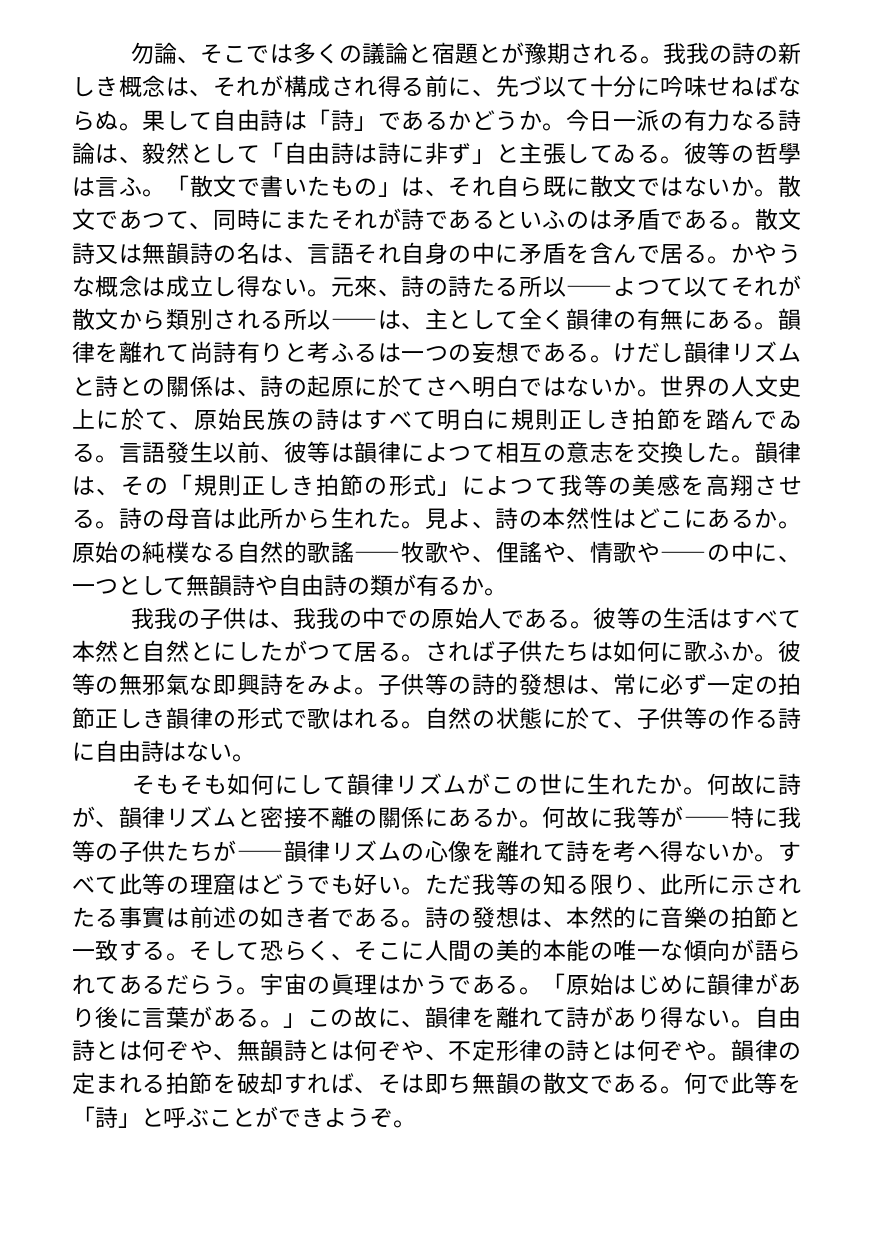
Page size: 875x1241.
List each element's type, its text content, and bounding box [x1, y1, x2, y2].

text 勿論、そこでは多くの議論と宿題とが豫期される。我我の詩の新しき概念は、それが構成され得る前に、先づ以て十分に吟味せねばならぬ。果して自由詩は「詩」であるかどうか。今日一派の有力なる詩論は、毅然として「自由詩は詩に非ず」と主張してゐる。彼等の哲學は言ふ。「散文で書いたもの」は、それ自ら既に散文ではないか。散文であつて、同時にまたそれが詩であるといふのは矛盾である。散文詩又は無韻詩の名は、言語それ自身の中に矛盾を含んで居る。かやうな概念は成立し得ない。元來、詩の詩たる所以――よつて以てそれが散文から類別される所以――は、主として全く韻律の有無にある。韻律を離れて尚詩有りと考ふるは一つの妄想である。けだし韻律リズムと詩との關係は、詩の起原に於てさへ明白ではないか。世界の人文史上に於て、原始民族の詩はすべて明白に規則正しき拍節を踏んでゐる。言語發生以前、彼等は韻律によつて相互の意志を交換した。韻律は、その「規則正しき拍節の形式」によつて我等の美感を高翔させる。詩の母音は此所から生れた。見よ、詩の本然性はどこにあるか。原始の純樸なる自然的歌謠――牧歌や、俚謠や、情歌や――の中に、一つとして無韻詩や自由詩の類が有るか。 [72, 36, 802, 601]
text そもそも如何にして韻律リズムがこの世に生れたか。何故に詩が、韻律リズムと密接不離の關係にあるか。何故に我等が――特に我等の子供たちが――韻律リズムの心像を離れて詩を考へ得ないか。すべて此等の理窟はどうでも好い。ただ我等の知る限り、此所に示されたる事實は前述の如き者である。詩の發想は、本然的に音樂の拍節と一致する。そして恐らく、そこに人間の美的本能の唯一な傾向が語られてあるだらう。宇宙の眞理はかうである。「原始はじめに韻律があり後に言葉がある。」この故に、韻律を離れて詩があり得ない。自由詩とは何ぞや、無韻詩とは何ぞや、不定形律の詩とは何ぞや。韻律の定まれる拍節を破却すれば、そは即ち無韻の散文である。何で此等を「詩」と呼ぶことができようぞ。 [72, 767, 802, 1133]
text 我我の子供は、我我の中での原始人である。彼等の生活はすべて本然と自然とにしたがつて居る。されば子供たちは如何に歌ふか。彼等の無邪氣な即興詩をみよ。子供等の詩的發想は、常に必ず一定の拍節正しき韻律の形式で歌はれる。自然の状態に於て、子供等の作る詩に自由詩はない。 [72, 601, 802, 767]
